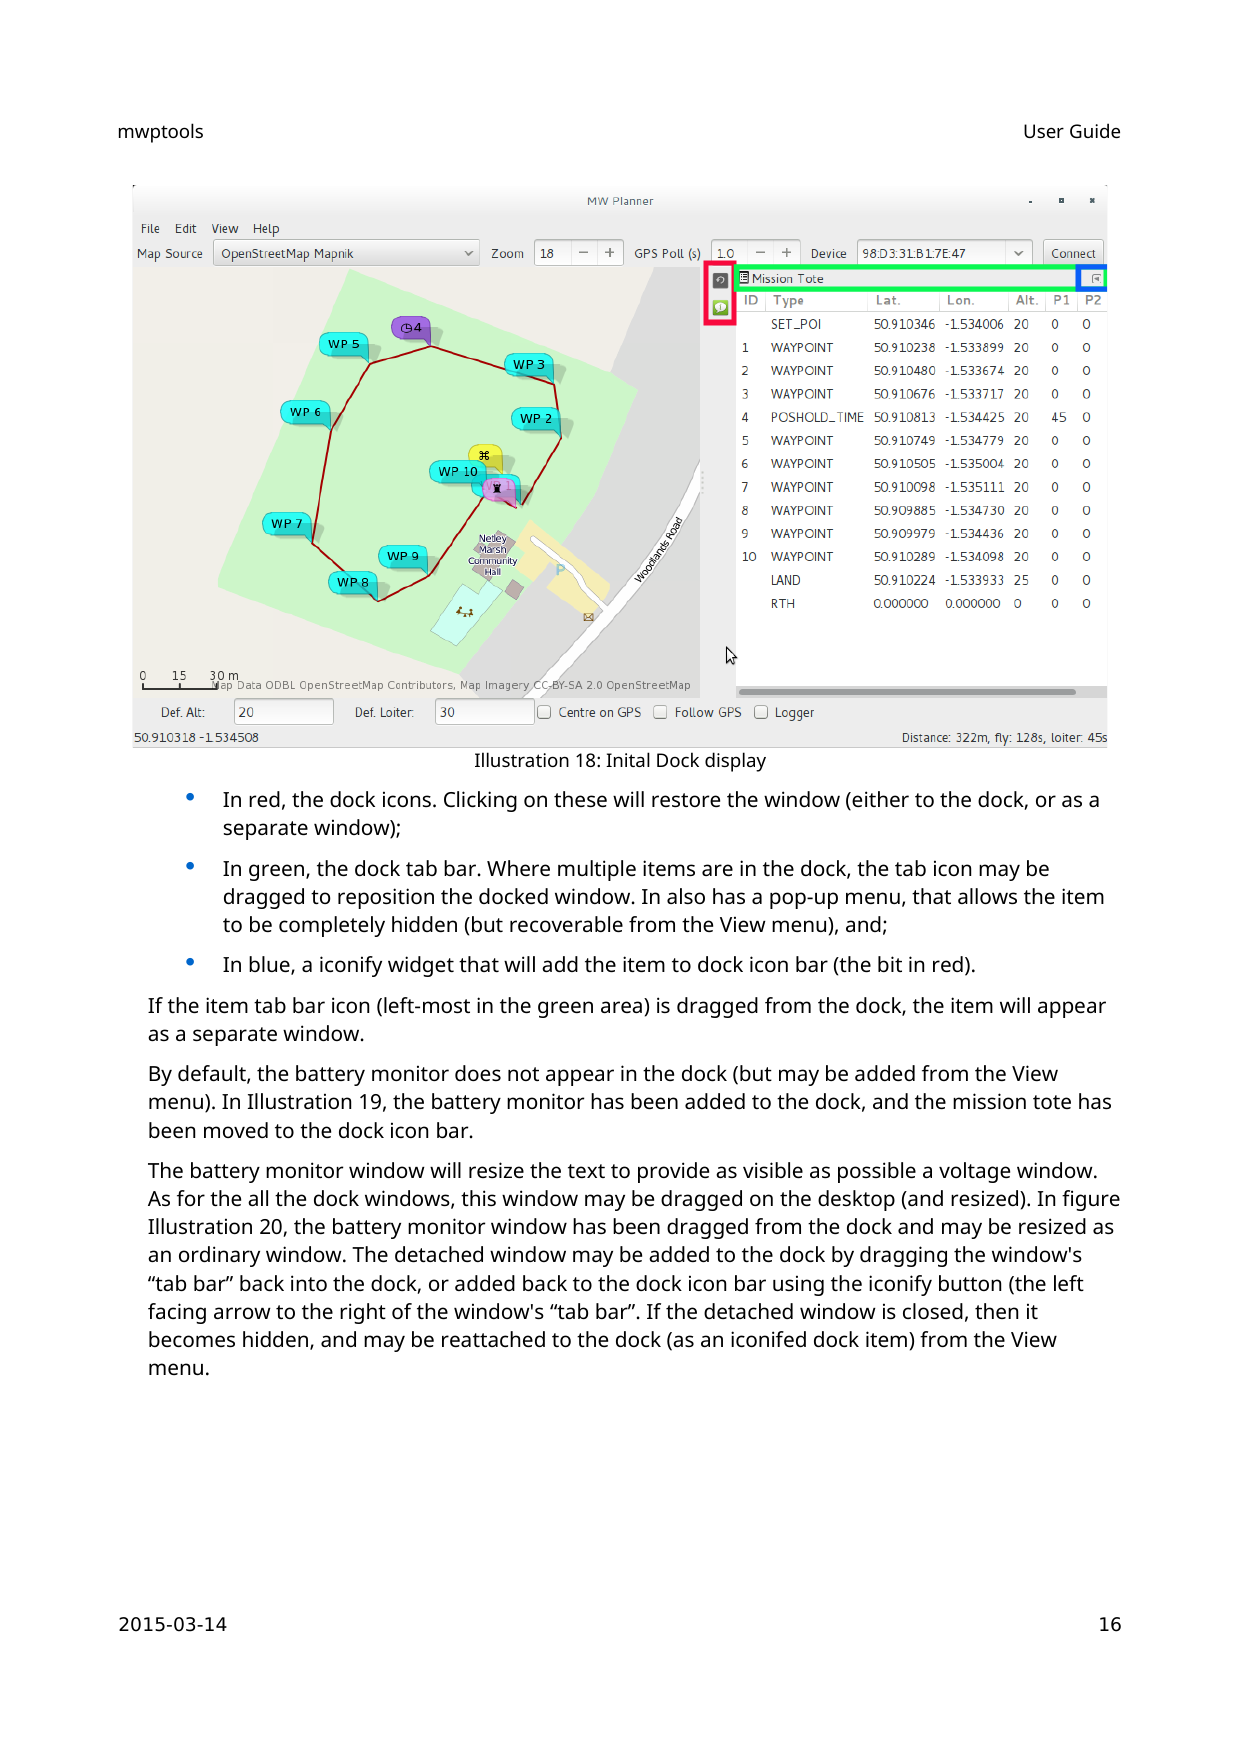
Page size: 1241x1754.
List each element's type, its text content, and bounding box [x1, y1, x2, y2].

text Illustration 18: Inital Dock display [133, 748, 1107, 773]
text The battery monitor window will resize the text to provide as visible as possible a voltage window. As for the all the dock windows, this window may be dragged on the desktop (and resized). In figure Illustration 20, the battery monitor window has been dragged from the dock and may be resized as an ordinary window. The detached window may be added to the dock by dragging the window's “tab bar” back into the dock, or added back to the dock icon bar using the iconify button (the left facing arrow to the right of the window's “tab bar”. If the detached window is closed, then it becomes hidden, and may be reattached to the dock (as an iconifed dock item) from the View menu. [148, 1156, 1122, 1382]
list In blue, a iconify widget that will add the item to dock icon bar (the bit in red). [185, 951, 1122, 979]
text If the item tab bar icon (left-most in the green area) is dragged from the dock, the item will appear as a separate window. [148, 991, 1122, 1047]
picture [132, 185, 1108, 748]
text By default, the battery monitor does not appear in the dock (but may be added from the View menu). In Illustration 19, the battery monitor has been added to the dock, and the mission tote has been moved to the dock icon bar. [148, 1059, 1122, 1144]
list In red, the dock icons. Clicking on these will restore the window (either to the dock, or as a separate window); [185, 173, 1122, 842]
list In green, the dock tab bar. Where multiple items are in the dock, the tab icon may be dragged to reposition the docked window. In also has a pop-up menu, that allows the item to be completely hidden (but recoverable from the View menu), and; [185, 854, 1122, 939]
